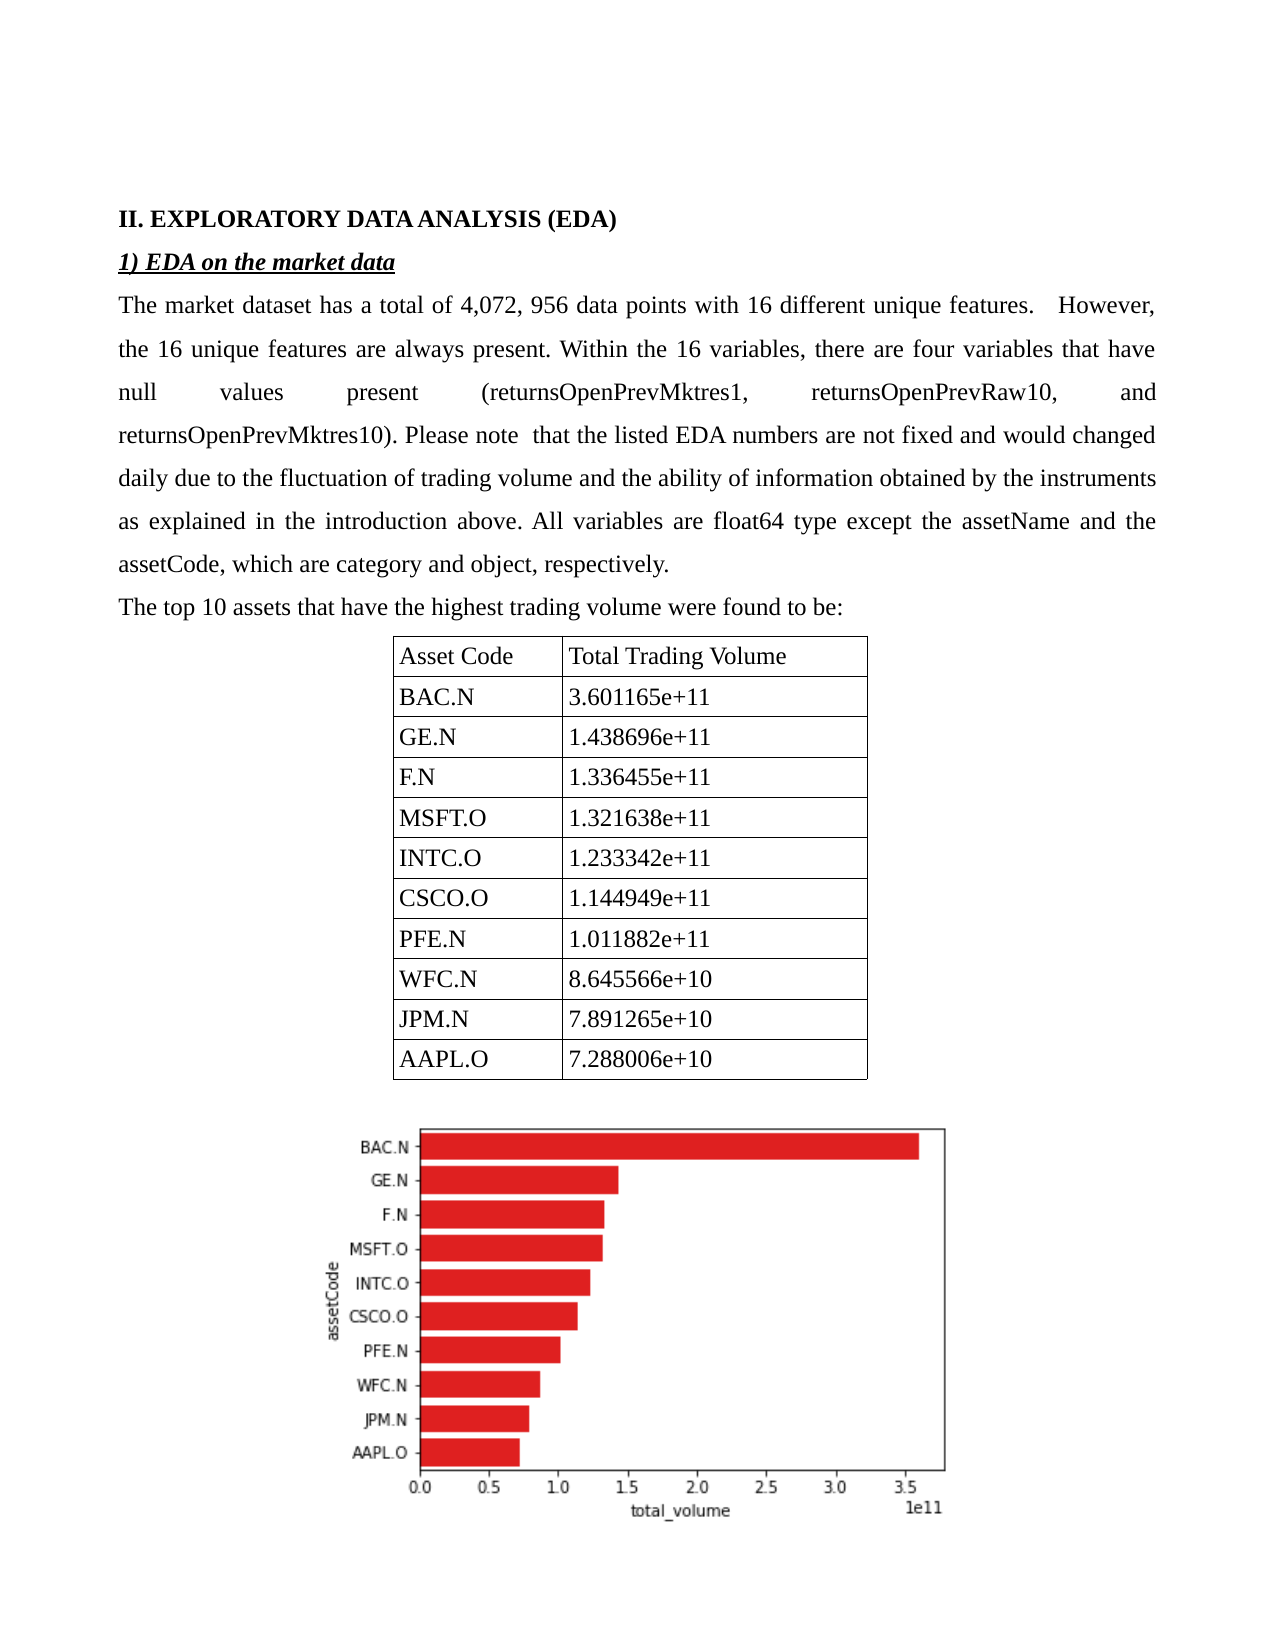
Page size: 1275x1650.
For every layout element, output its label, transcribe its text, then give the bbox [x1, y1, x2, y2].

table_cell 1.321638e+11 [563, 798, 867, 837]
table_cell 1.011882e+11 [563, 919, 867, 958]
table_cell INTC.O [394, 838, 562, 877]
table_cell GE.N [394, 717, 562, 757]
table_cell 8.645566e+10 [563, 959, 867, 998]
table_cell 1.336455e+11 [563, 758, 867, 797]
table_cell CSCO.O [394, 879, 562, 918]
text II. EXPLORATORY DATA ANALYSIS (EDA) [118, 204, 1157, 233]
table_cell 3.601165e+11 [563, 677, 867, 716]
table_cell F.N [394, 758, 562, 797]
table_cell BAC.N [394, 677, 562, 716]
table_cell AAPL.O [394, 1040, 562, 1079]
table_header Total Trading Volume [563, 637, 867, 676]
table_cell JPM.N [394, 1000, 562, 1039]
table_cell 1.438696e+11 [563, 717, 867, 757]
table_cell 1.233342e+11 [563, 838, 867, 877]
table_cell PFE.N [394, 919, 562, 958]
table_cell WFC.N [394, 959, 562, 998]
table_header Asset Code [394, 637, 562, 676]
table_cell 7.891265e+10 [563, 1000, 867, 1039]
picture [315, 1113, 960, 1531]
text The top 10 assets that have the highest trading volume were found to be: [118, 592, 1157, 621]
text The market dataset has a total of 4,072, 956 data points with 16 different unique features. However, the 16 unique features are always present. Within the 16 variables, there are four variables that have null values present (returnsOpenPrevMktres1, returnsOpenPrevRaw10, and returnsOpenPrevMktres10). Please note that the listed EDA numbers are not fixed and would changed daily due to the fluctuation of trading volume and the ability of information obtained by the instruments as explained in the introduction above. All variables are float64 type except the assetName and the assetCode, which are category and object, respectively. [118, 291, 1157, 578]
table_cell 1.144949e+11 [563, 879, 867, 918]
table_cell 7.288006e+10 [563, 1040, 867, 1079]
text 1) EDA on the market data [118, 247, 1157, 276]
table_cell MSFT.O [394, 798, 562, 837]
